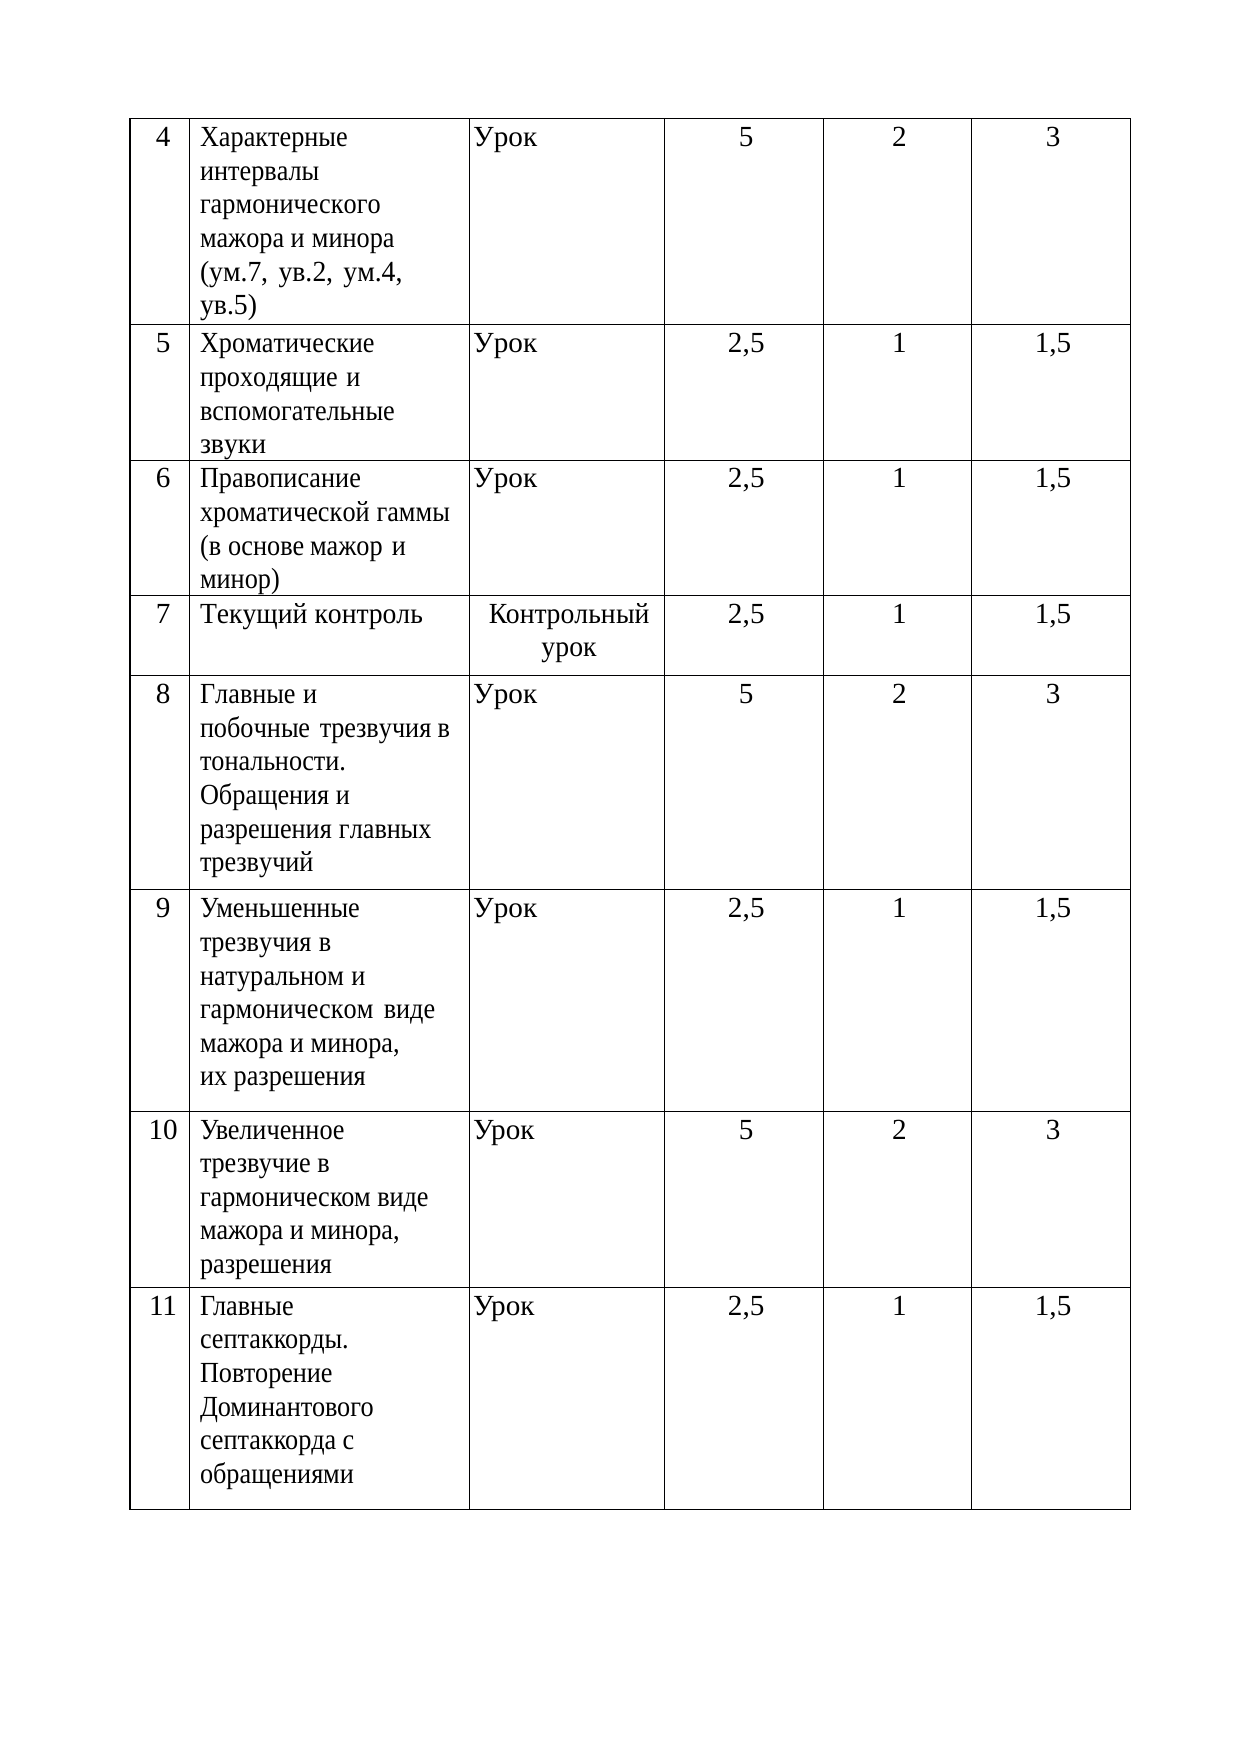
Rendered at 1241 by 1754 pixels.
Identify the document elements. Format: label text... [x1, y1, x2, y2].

table_cell Урок [470, 119, 664, 324]
table_cell 1 [824, 461, 971, 595]
table_cell 1,5 [972, 1288, 1130, 1508]
table_cell 2 [824, 676, 971, 889]
table_cell 5 [131, 325, 189, 459]
table_cell 5 [665, 119, 823, 324]
table_cell Контрольный урок [470, 596, 664, 675]
table_cell 2,5 [665, 325, 823, 459]
table_cell 3 [972, 1112, 1130, 1287]
table_cell Текущий контроль [190, 596, 469, 675]
table_cell 2 [824, 1112, 971, 1287]
table_cell 2 [824, 119, 971, 324]
table_cell 3 [972, 119, 1130, 324]
table_cell 11 [131, 1288, 189, 1508]
table_cell 5 [665, 676, 823, 889]
table_cell 9 [131, 890, 189, 1111]
table_cell 1 [824, 1288, 971, 1508]
table_cell 4 [131, 119, 189, 324]
table_cell Урок [470, 325, 664, 459]
table_cell 10 [131, 1112, 189, 1287]
table_cell Уменьшенные трезвучия в натуральном и гармоническом виде мажора и минора, их разрешения [190, 890, 469, 1111]
table_cell 2,5 [665, 596, 823, 675]
table_cell 1 [824, 890, 971, 1111]
table_cell 1,5 [972, 461, 1130, 595]
table_cell 1,5 [972, 890, 1130, 1111]
table_cell 1 [824, 596, 971, 675]
table_cell Урок [470, 890, 664, 1111]
table_cell Урок [470, 1112, 664, 1287]
table_cell 2,5 [665, 1288, 823, 1508]
table_cell 1,5 [972, 325, 1130, 459]
table_cell Главные септаккорды. Повторение Доминантового септаккорда с обращениями [190, 1288, 469, 1508]
table_cell Главные и побочные трезвучия в тональности. Обращения и разрешения главных трезвучий [190, 676, 469, 889]
table_cell 3 [972, 676, 1130, 889]
table_cell Правописание хроматической гаммы (в основе мажор и минор) [190, 461, 469, 595]
table_cell 7 [131, 596, 189, 675]
table_cell Характерные интервалы гармонического мажора и минора (ум.7, ув.2, ум.4, ув.5) [190, 119, 469, 324]
table_cell Увеличенное трезвучие в гармоническом виде мажора и минора, разрешения [190, 1112, 469, 1287]
table_cell 5 [665, 1112, 823, 1287]
table_cell 8 [131, 676, 189, 889]
table_cell Хроматические проходящие и вспомогательные звуки [190, 325, 469, 459]
table_cell 2,5 [665, 890, 823, 1111]
table_cell 1 [824, 325, 971, 459]
table_cell 2,5 [665, 461, 823, 595]
table_cell Урок [470, 1288, 664, 1508]
table_cell 1,5 [972, 596, 1130, 675]
table_cell Урок [470, 676, 664, 889]
table_cell 6 [131, 461, 189, 595]
table_cell Урок [470, 461, 664, 595]
